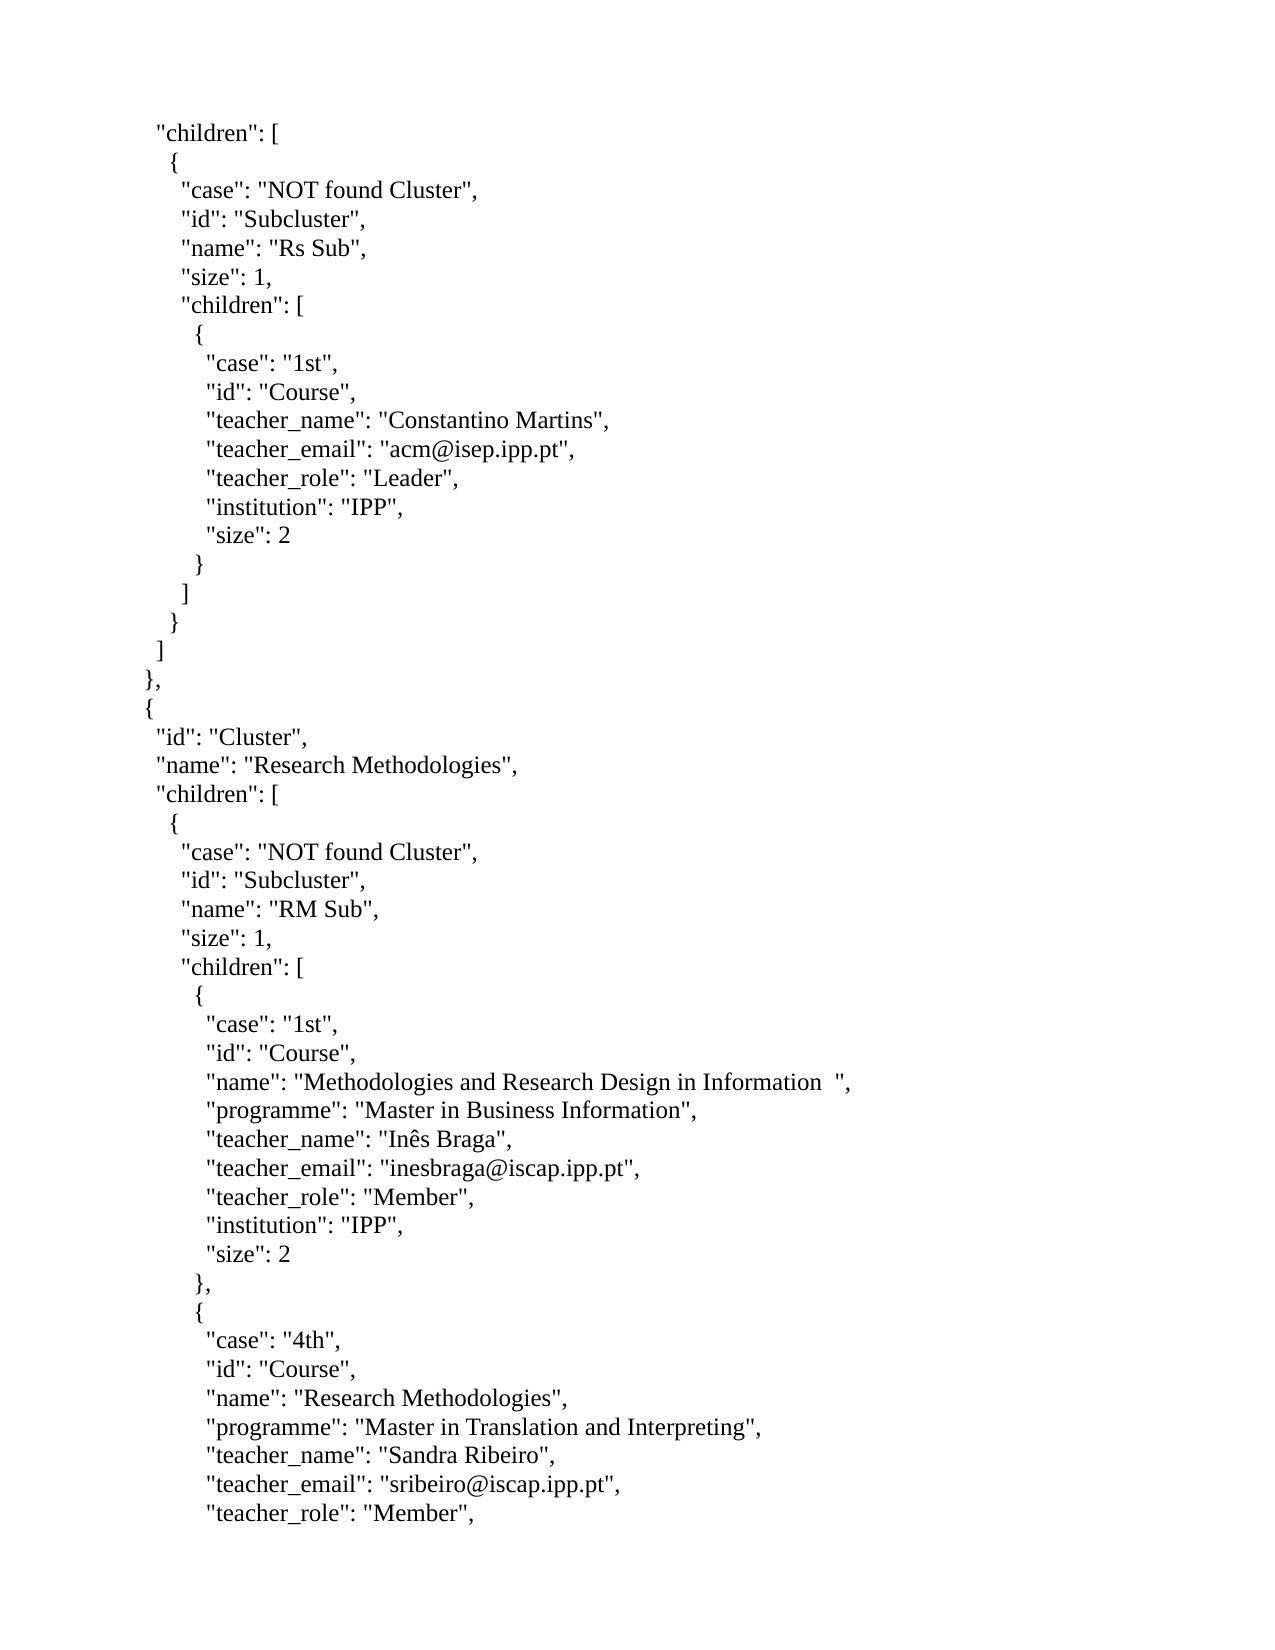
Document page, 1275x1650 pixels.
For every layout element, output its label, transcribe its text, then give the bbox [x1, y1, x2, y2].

text "children": [ [118, 779, 1157, 808]
text "id": "Subcluster", [118, 204, 1157, 233]
text "teacher_email": "acm@isep.ipp.pt", [118, 434, 1157, 463]
text "case": "NOT found Cluster", [118, 837, 1157, 866]
text "size": 1, [118, 262, 1157, 291]
text "institution": "IPP", [118, 492, 1157, 521]
text "name": "Research Methodologies", [118, 751, 1157, 779]
text "teacher_email": "sribeiro@iscap.ipp.pt", [118, 1469, 1157, 1498]
text } [118, 607, 1157, 636]
text "case": "NOT found Cluster", [118, 176, 1157, 204]
text "id": "Course", [118, 377, 1157, 406]
text ] [118, 636, 1157, 664]
text "children": [ [118, 952, 1157, 981]
text "children": [ [118, 291, 1157, 319]
text "teacher_email": "inesbraga@iscap.ipp.pt", [118, 1153, 1157, 1182]
text "id": "Subcluster", [118, 866, 1157, 894]
text "programme": "Master in Business Information", [118, 1096, 1157, 1124]
text { [118, 981, 1157, 1009]
text { [118, 808, 1157, 837]
text "id": "Course", [118, 1354, 1157, 1383]
text "size": 2 [118, 1239, 1157, 1268]
text "teacher_name": "Inês Braga", [118, 1124, 1157, 1153]
text "institution": "IPP", [118, 1211, 1157, 1239]
text "case": "1st", [118, 1009, 1157, 1038]
text "name": "Rs Sub", [118, 233, 1157, 262]
text { [118, 319, 1157, 348]
text "case": "1st", [118, 348, 1157, 377]
text "name": "Research Methodologies", [118, 1383, 1157, 1412]
text "case": "4th", [118, 1326, 1157, 1354]
text { [118, 1297, 1157, 1326]
text } [118, 549, 1157, 578]
text "teacher_name": "Sandra Ribeiro", [118, 1441, 1157, 1469]
text "size": 2 [118, 521, 1157, 549]
text "teacher_role": "Leader", [118, 463, 1157, 492]
text "name": "RM Sub", [118, 894, 1157, 923]
text "programme": "Master in Translation and Interpreting", [118, 1412, 1157, 1441]
text "id": "Cluster", [118, 722, 1157, 751]
text "id": "Course", [118, 1038, 1157, 1067]
text { [118, 147, 1157, 176]
text ] [118, 578, 1157, 607]
text "size": 1, [118, 923, 1157, 952]
text }, [118, 1268, 1157, 1297]
text { [118, 693, 1157, 722]
text "teacher_role": "Member", [118, 1182, 1157, 1211]
text "children": [ [118, 118, 1157, 147]
text }, [118, 664, 1157, 693]
text "teacher_role": "Member", [118, 1498, 1157, 1527]
text "teacher_name": "Constantino Martins", [118, 406, 1157, 434]
text "name": "Methodologies and Research Design in Information ", [118, 1067, 1157, 1096]
